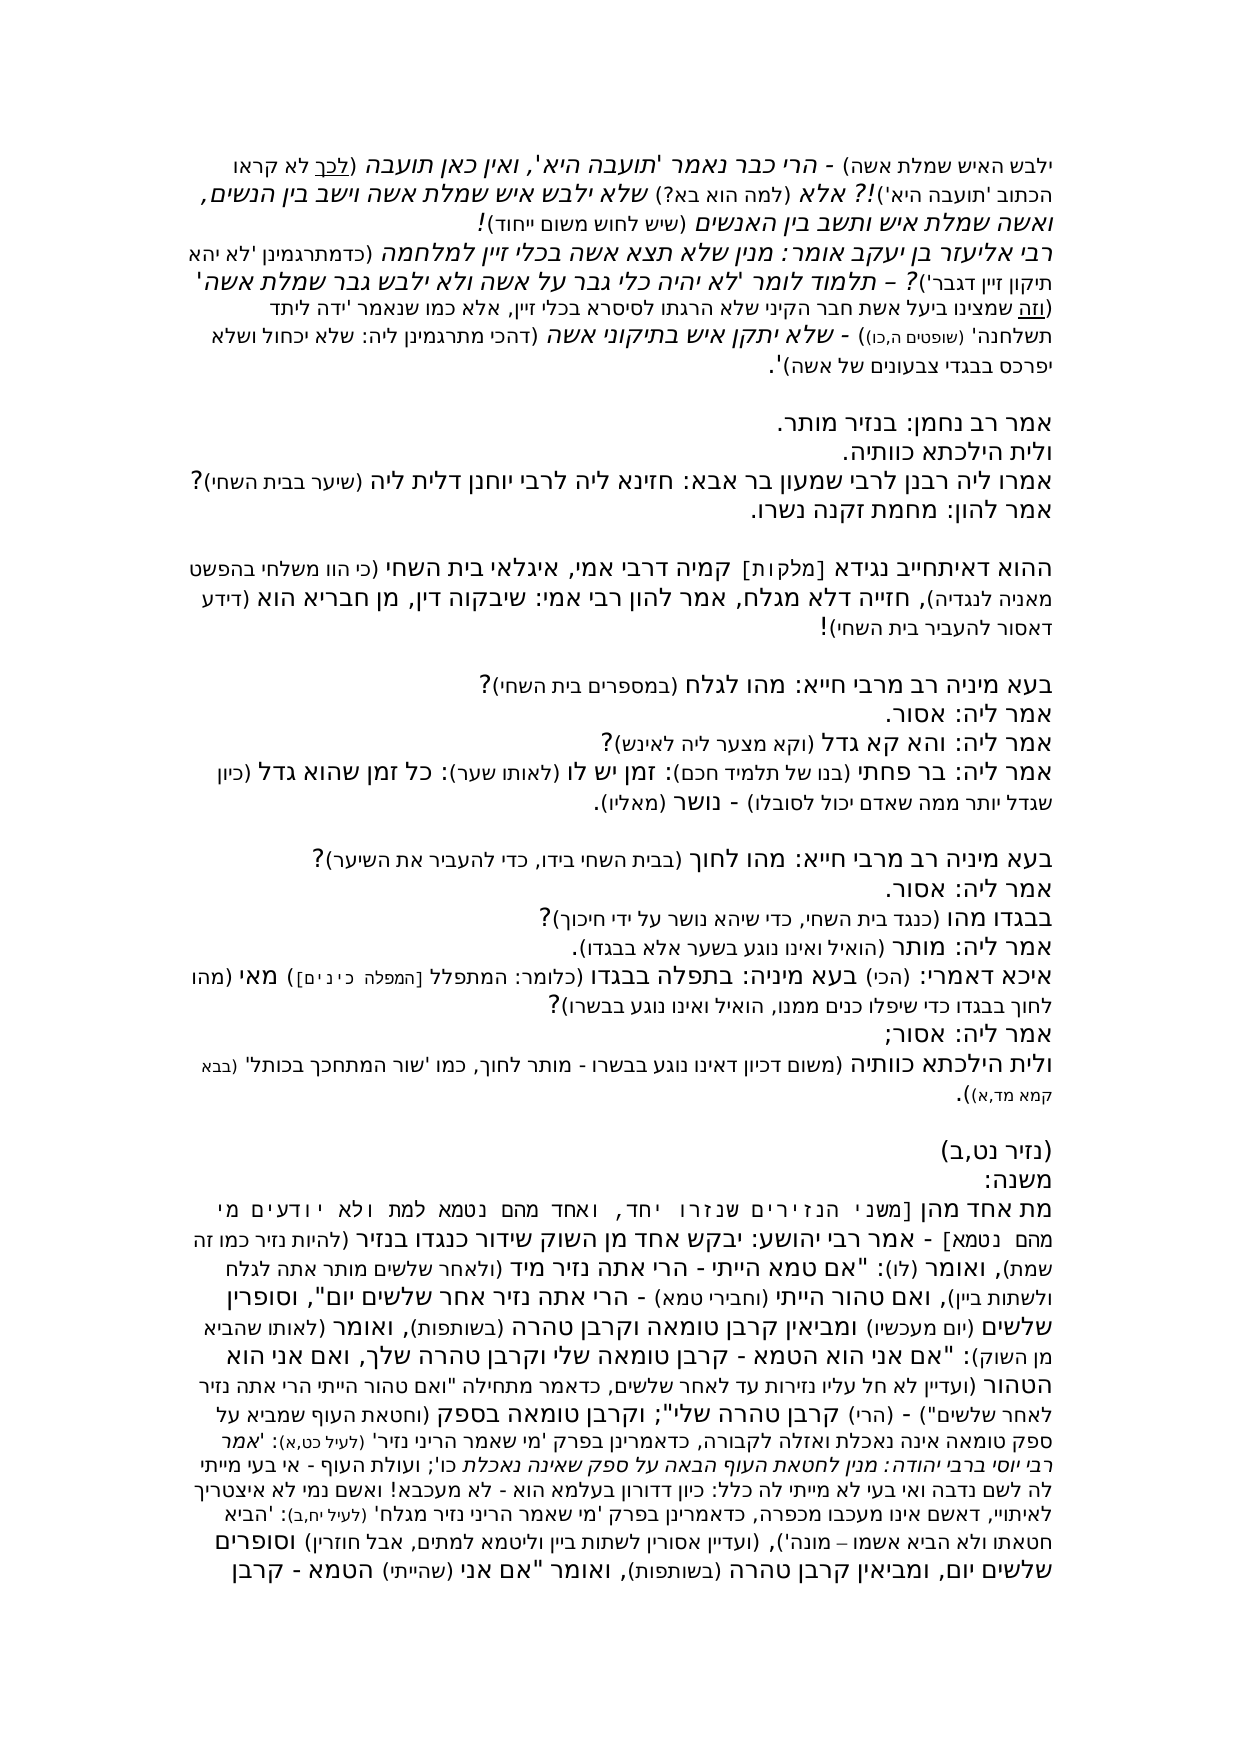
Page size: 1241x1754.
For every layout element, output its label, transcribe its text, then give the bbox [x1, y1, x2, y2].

text ההוא דאיתחייב נגידא [מלקות] קמיה דרבי אמי, איגלאי בית השחי (כי הוו משלחי בהפשט מאניה לנגדיה), חזייה דלא מגלח, אמר להון רבי אמי: שיבקוה דין, מן חבריא הוא (דידע דאסור להעביר בית השחי)! [187, 553, 1053, 641]
text אמר להון: מחמת זקנה נשרו. [187, 495, 1053, 524]
text בעא מיניה רב מרבי חייא: מהו לחוך (בבית השחי בידו, כדי להעביר את השיער)? [187, 844, 1053, 874]
text איכא דאמרי: (הכי) בעא מיניה: בתפלה בבגדו (כלומר: המתפלל [המפלה כינים]) מאי (מהו לחוך בבגדו כדי שיפלו כנים ממנו, הואיל ואינו נוגע בבשרו)? [187, 961, 1053, 1019]
text אמר ליה: אסור. [187, 874, 1053, 903]
text ילבש האיש שמלת אשה) - הרי כבר נאמר 'תועבה היא', ואין כאן תועבה (לכך לא קראו הכתוב 'תועבה היא')!? אלא (למה הוא בא?) שלא ילבש איש שמלת אשה וישב בין הנשים, ואשה שמלת איש ותשב בין האנשים (שיש לחוש משום ייחוד)! [187, 150, 1053, 238]
text אמר ליה: בר פחתי (בנו של תלמיד חכם): זמן יש לו (לאותו שער): כל זמן שהוא גדל (כיון שגדל יותר ממה שאדם יכול לסובלו) - נושר (מאליו). [187, 757, 1053, 816]
text מת אחד מהן [משני הנזירים שנזרו יחד, ואחד מהם נטמא למת ולא יודעים מי מהם נטמא] - אמר רבי יהושע: יבקש אחד מן השוק שידור כנגדו בנזיר (להיות נזיר כמו זה שמת), ואומר (לו): "אם טמא הייתי - הרי אתה נזיר מיד (ולאחר שלשים מותר אתה לגלח ולשתות ביין), ואם טהור הייתי (וחבירי טמא) - הרי אתה נזיר אחר שלשים יום", וסופרין שלשים (יום מעכשיו) ומביאין קרבן טומאה וקרבן טהרה (בשותפות), ואומר (לאותו שהביא מן השוק): "אם אני הוא הטמא - קרבן טומאה שלי וקרבן טהרה שלך, ואם אני הוא הטהור (ועדיין לא חל עליו נזירות עד לאחר שלשים, כדאמר מתחילה "ואם טהור הייתי הרי אתה נזיר לאחר שלשים") - (הרי) קרבן טהרה שלי"; וקרבן טומאה בספק (וחטאת העוף שמביא על ספק טומאה אינה נאכלת ואזלה לקבורה, כדאמרינן בפרק 'מי שאמר הריני נזיר' (לעיל כט,א): 'אמר רבי יוסי ברבי יהודה: מנין לחטאת העוף הבאה על ספק שאינה נאכלת כו'; ועולת העוף - אי בעי מייתי לה לשם נדבה ואי בעי לא מייתי לה כלל: כיון דדורון בעלמא הוא - לא מעכבא! ואשם נמי לא איצטריך לאיתויי, דאשם אינו מעכבו מכפרה, כדאמרינן בפרק 'מי שאמר הריני נזיר מגלח' (לעיל יח,ב): 'הביא חטאתו ולא הביא אשמו – מונה'), (ועדיין אסורין לשתות ביין וליטמא למתים, אבל חוזרין) וסופרים שלשים יום, ומביאין קרבן טהרה (בשותפות), ואומר "אם אני (שהייתי) הטמא - קרבן [187, 1194, 1053, 1585]
text רבי אליעזר בן יעקב אומר: מנין שלא תצא אשה בכלי זיין למלחמה (כדמתרגמינן 'לא יהא תיקון זיין דגבר')? – תלמוד לומר 'לא יהיה כלי גבר על אשה ולא ילבש גבר שמלת אשה' (וזה שמצינו ביעל אשת חבר הקיני שלא הרגתו לסיסרא בכלי זיין, אלא כמו שנאמר 'ידה ליתד תשלחנה' (שופטים ה,כו)) - שלא יתקן איש בתיקוני אשה (דהכי מתרגמינן ליה: שלא יכחול ושלא יפרכס בבגדי צבעונים של אשה)'. [187, 238, 1053, 379]
text אמר ליה: והא קא גדל (וקא מצער ליה לאינש)? [187, 728, 1053, 757]
text בעא מיניה רב מרבי חייא: מהו לגלח (במספרים בית השחי)? [187, 670, 1053, 699]
text אמרו ליה רבנן לרבי שמעון בר אבא: חזינא ליה לרבי יוחנן דלית ליה (שיער בבית השחי)? [187, 466, 1053, 495]
text משנה: [187, 1165, 1053, 1194]
text אמר ליה: אסור. [187, 699, 1053, 728]
text (נזיר נט,ב) [187, 1136, 1053, 1165]
text אמר ליה: מותר (הואיל ואינו נוגע בשער אלא בבגדו). [187, 932, 1053, 961]
text ולית הילכתא כוותיה (משום דכיון דאינו נוגע בבשרו - מותר לחוך, כמו 'שור המתחכך בכותל' (בבא קמא מד,א)). [187, 1049, 1053, 1107]
text ולית הילכתא כוותיה. [187, 437, 1053, 466]
text אמר ליה: אסור; [187, 1019, 1053, 1049]
text בבגדו מהו (כנגד בית השחי, כדי שיהא נושר על ידי חיכוך)? [187, 903, 1053, 932]
text אמר רב נחמן: בנזיר מותר. [187, 408, 1053, 437]
